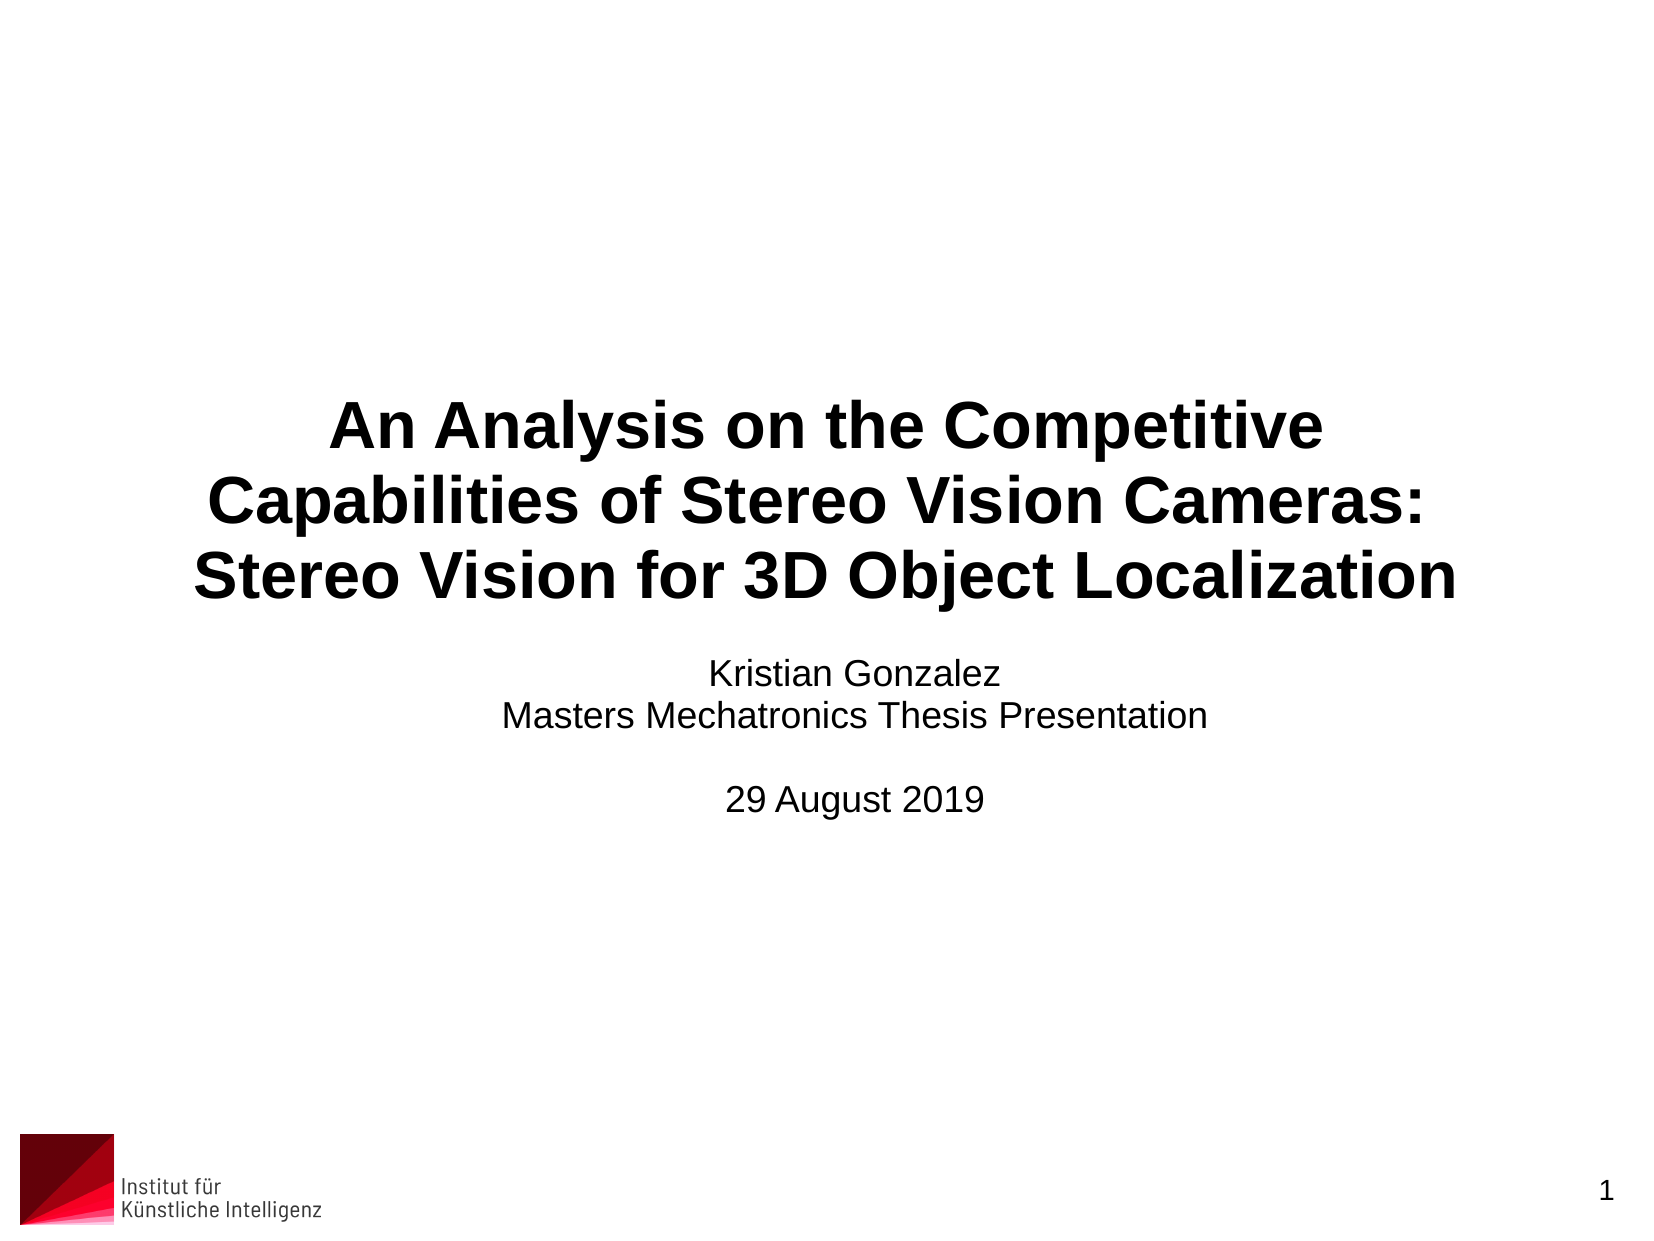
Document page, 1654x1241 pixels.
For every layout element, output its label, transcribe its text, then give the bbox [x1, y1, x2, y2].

picture [20, 1134, 321, 1225]
subtitle An Analysis on the Competitive Capabilities of Stereo Vision Cameras: Stereo Vision for 3D Object Localization [170, 345, 1483, 656]
text_box Kristian Gonzalez Masters Mechatronics Thesis Presentation 29 August 2019 [330, 645, 1381, 1006]
